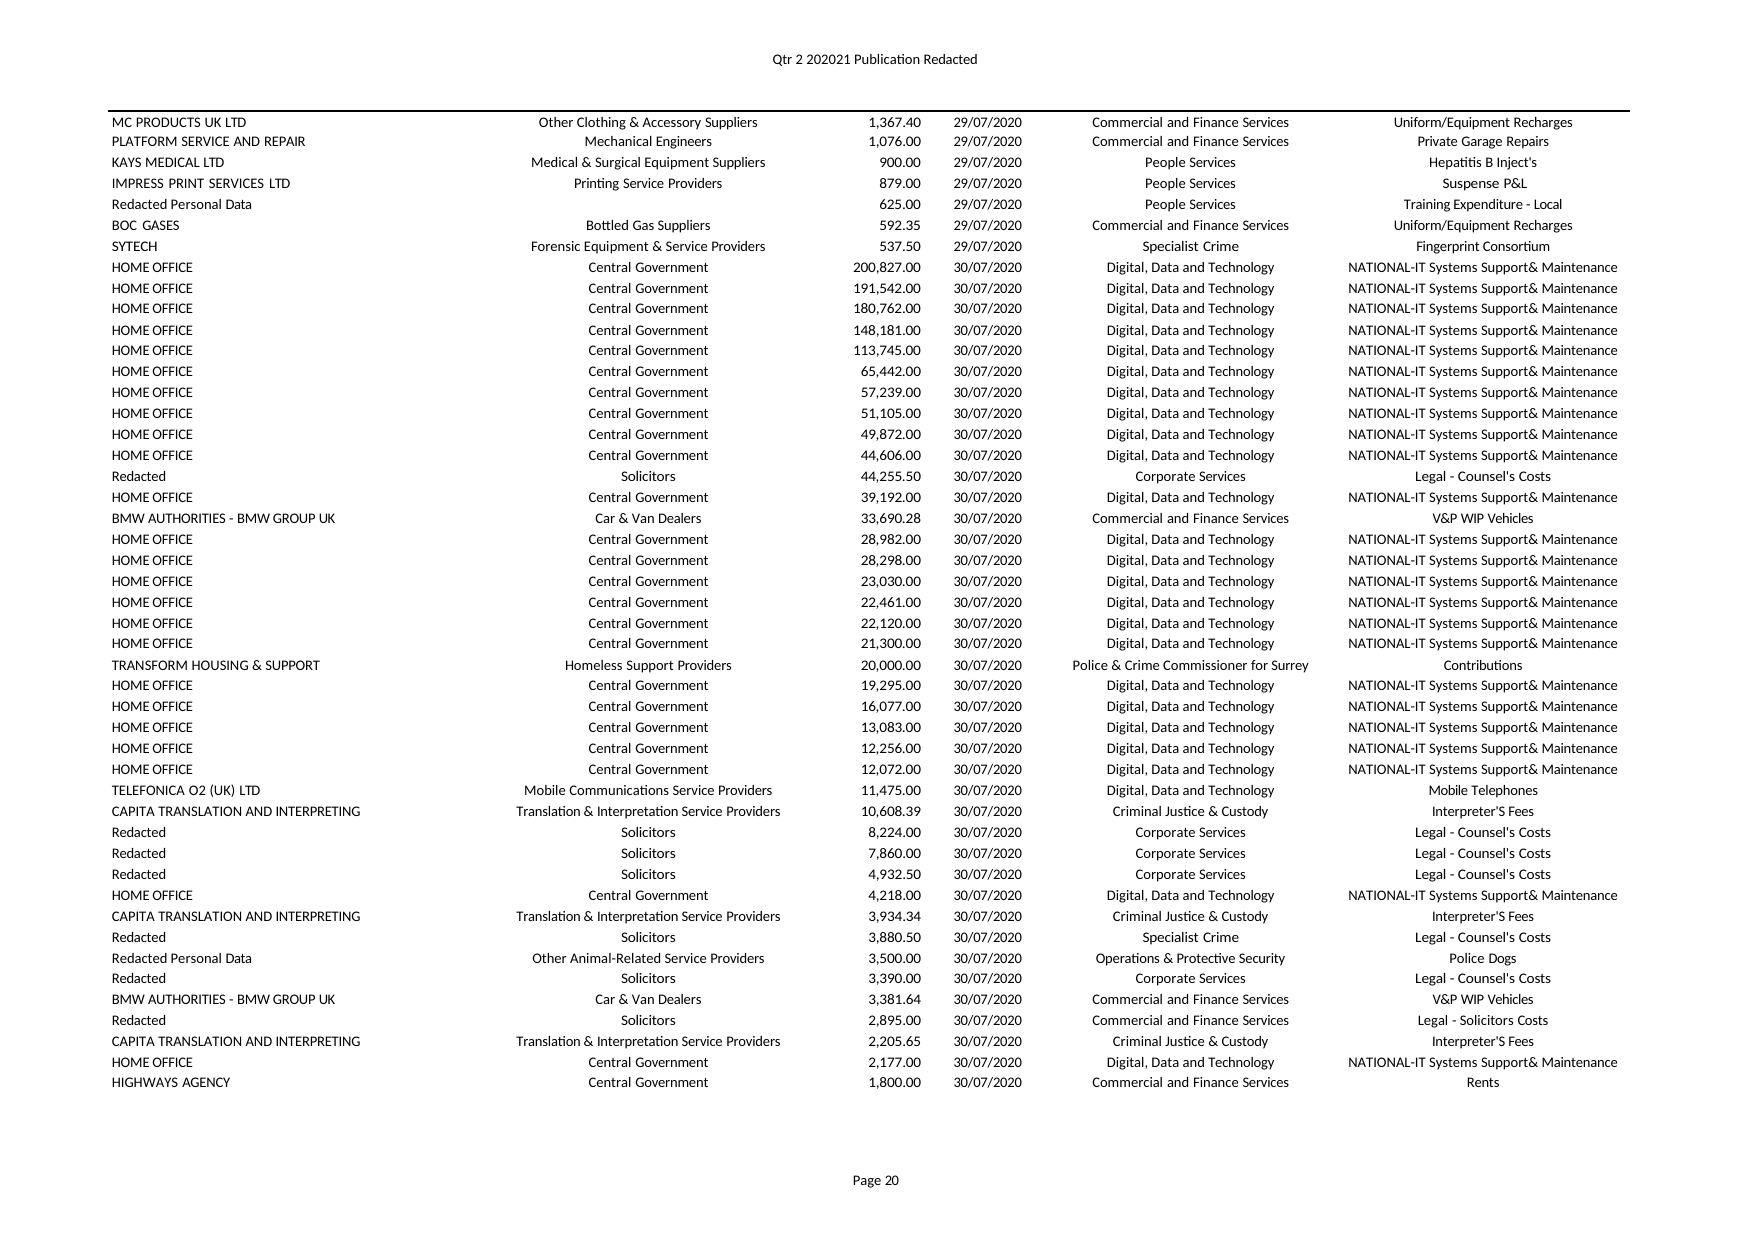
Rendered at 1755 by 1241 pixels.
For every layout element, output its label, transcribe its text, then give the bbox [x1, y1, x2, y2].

table_cell Hepatitis B Inject's [1337, 152, 1629, 173]
table_cell 900.00 [829, 152, 927, 173]
table_cell Central Government [465, 382, 829, 403]
table_cell PLATFORM SERVICE AND REPAIR [108, 131, 465, 152]
table_cell Central Government [465, 340, 829, 361]
table_cell Contributions [1337, 655, 1629, 675]
table_cell 625.00 [829, 194, 927, 215]
table_cell NATIONAL-IT Systems Support& Maintenance [1337, 759, 1629, 780]
table_cell 21,300.00 [829, 634, 927, 654]
table_cell NATIONAL-IT Systems Support& Maintenance [1337, 613, 1629, 633]
table_cell 30/07/2020 [928, 529, 1044, 550]
table_cell 30/07/2020 [928, 655, 1044, 675]
table_cell Redacted [108, 843, 465, 864]
table_cell V&P WIP Vehicles [1337, 508, 1629, 529]
table_cell Redacted Personal Data [108, 948, 465, 968]
table_cell Interpreter'S Fees [1337, 1031, 1629, 1052]
table_cell Digital, Data and Technology [1045, 487, 1337, 508]
table_cell Printing Service Providers [465, 173, 829, 194]
table_cell Mobile Communications Service Providers [465, 780, 829, 801]
table_cell 12,256.00 [829, 738, 927, 759]
table_cell 33,690.28 [829, 508, 927, 529]
table_cell BMW AUTHORITIES - BMW GROUP UK [108, 508, 465, 529]
table_cell 44,606.00 [829, 445, 927, 466]
table_cell 1,076.00 [829, 131, 927, 152]
table_cell Solicitors [465, 969, 829, 989]
table_cell Legal - Counsel's Costs [1337, 843, 1629, 864]
table_cell 44,255.50 [829, 466, 927, 487]
table_cell Training Expenditure - Local [1337, 194, 1629, 215]
table_cell 30/07/2020 [928, 759, 1044, 780]
table_cell Commercial and Finance Services [1045, 131, 1337, 152]
table_cell 30/07/2020 [928, 1052, 1044, 1073]
table_cell HOME OFFICE [108, 257, 465, 278]
table_cell Digital, Data and Technology [1045, 717, 1337, 738]
table_cell CAPITA TRANSLATION AND INTERPRETING [108, 801, 465, 822]
table_cell Interpreter'S Fees [1337, 801, 1629, 822]
table_cell HOME OFFICE [108, 320, 465, 340]
table_cell Digital, Data and Technology [1045, 780, 1337, 801]
table_cell Corporate Services [1045, 969, 1337, 989]
table_cell Digital, Data and Technology [1045, 571, 1337, 592]
table_cell 4,218.00 [829, 885, 927, 906]
table_cell 29/07/2020 [928, 194, 1044, 215]
table_cell Solicitors [465, 864, 829, 885]
table_cell HOME OFFICE [108, 592, 465, 613]
table_cell Digital, Data and Technology [1045, 885, 1337, 906]
table_cell Legal - Counsel's Costs [1337, 822, 1629, 843]
table_cell Central Government [465, 717, 829, 738]
table_cell BOC GASES [108, 215, 465, 236]
table_cell Redacted [108, 1010, 465, 1031]
table_cell Redacted [108, 864, 465, 885]
table_cell Central Government [465, 361, 829, 382]
table_cell Digital, Data and Technology [1045, 675, 1337, 696]
table_cell 592.35 [829, 215, 927, 236]
table_cell Translation & Interpretation Service Providers [465, 906, 829, 927]
table_cell Digital, Data and Technology [1045, 257, 1337, 278]
table_cell 30/07/2020 [928, 948, 1044, 968]
table_cell Digital, Data and Technology [1045, 634, 1337, 654]
table_cell 22,120.00 [829, 613, 927, 633]
table_cell 30/07/2020 [928, 780, 1044, 801]
table_cell Central Government [465, 1073, 829, 1093]
table_cell NATIONAL-IT Systems Support& Maintenance [1337, 1052, 1629, 1073]
table_cell Other Clothing & Accessory Suppliers [465, 112, 829, 131]
table_cell NATIONAL-IT Systems Support& Maintenance [1337, 320, 1629, 340]
table_cell 30/07/2020 [928, 466, 1044, 487]
table_cell HOME OFFICE [108, 738, 465, 759]
table_cell NATIONAL-IT Systems Support& Maintenance [1337, 403, 1629, 424]
table_cell 29/07/2020 [928, 215, 1044, 236]
table_cell HOME OFFICE [108, 361, 465, 382]
table_cell Digital, Data and Technology [1045, 278, 1337, 298]
table_cell Central Government [465, 571, 829, 592]
table_cell 30/07/2020 [928, 571, 1044, 592]
table_cell CAPITA TRANSLATION AND INTERPRETING [108, 906, 465, 927]
table_cell 30/07/2020 [928, 382, 1044, 403]
table_cell 12,072.00 [829, 759, 927, 780]
table_cell NATIONAL-IT Systems Support& Maintenance [1337, 550, 1629, 571]
table_cell Commercial and Finance Services [1045, 508, 1337, 529]
table_cell Corporate Services [1045, 843, 1337, 864]
table_cell 57,239.00 [829, 382, 927, 403]
table_cell 3,934.34 [829, 906, 927, 927]
table_cell 30/07/2020 [928, 340, 1044, 361]
table_cell Forensic Equipment & Service Providers [465, 236, 829, 257]
table_cell NATIONAL-IT Systems Support& Maintenance [1337, 738, 1629, 759]
table_cell Fingerprint Consortium [1337, 236, 1629, 257]
table_cell 2,177.00 [829, 1052, 927, 1073]
table_cell 2,205.65 [829, 1031, 927, 1052]
table_cell HOME OFFICE [108, 299, 465, 319]
table_cell HOME OFFICE [108, 550, 465, 571]
table_cell Digital, Data and Technology [1045, 592, 1337, 613]
table_cell NATIONAL-IT Systems Support& Maintenance [1337, 696, 1629, 717]
table_cell 22,461.00 [829, 592, 927, 613]
table_cell NATIONAL-IT Systems Support& Maintenance [1337, 529, 1629, 550]
table_cell Commercial and Finance Services [1045, 1073, 1337, 1093]
table_cell 3,390.00 [829, 969, 927, 989]
table_cell NATIONAL-IT Systems Support& Maintenance [1337, 340, 1629, 361]
table_cell NATIONAL-IT Systems Support& Maintenance [1337, 278, 1629, 298]
table_cell People Services [1045, 194, 1337, 215]
table_cell Digital, Data and Technology [1045, 445, 1337, 466]
table_cell Commercial and Finance Services [1045, 990, 1337, 1010]
table_cell 30/07/2020 [928, 675, 1044, 696]
table_cell Commercial and Finance Services [1045, 215, 1337, 236]
table_cell Central Government [465, 696, 829, 717]
table_cell Uniform/Equipment Recharges [1337, 215, 1629, 236]
table_cell HOME OFFICE [108, 487, 465, 508]
table_cell HOME OFFICE [108, 424, 465, 445]
table_cell 29/07/2020 [928, 152, 1044, 173]
table_cell Corporate Services [1045, 822, 1337, 843]
table_cell Central Government [465, 257, 829, 278]
table_cell 29/07/2020 [928, 131, 1044, 152]
table_cell Central Government [465, 613, 829, 633]
table_cell Police & Crime Commissioner for Surrey [1045, 655, 1337, 675]
table_cell 30/07/2020 [928, 1010, 1044, 1031]
table_cell Car & Van Dealers [465, 508, 829, 529]
table_cell 30/07/2020 [928, 403, 1044, 424]
table_cell SYTECH [108, 236, 465, 257]
table_cell 7,860.00 [829, 843, 927, 864]
table_cell 30/07/2020 [928, 927, 1044, 948]
table_cell NATIONAL-IT Systems Support& Maintenance [1337, 717, 1629, 738]
table_cell Solicitors [465, 822, 829, 843]
table_cell 3,880.50 [829, 927, 927, 948]
table_cell Redacted [108, 927, 465, 948]
table_cell Central Government [465, 529, 829, 550]
table_cell NATIONAL-IT Systems Support& Maintenance [1337, 299, 1629, 319]
table_cell HOME OFFICE [108, 445, 465, 466]
table_cell NATIONAL-IT Systems Support& Maintenance [1337, 361, 1629, 382]
table_cell 30/07/2020 [928, 969, 1044, 989]
table_cell 30/07/2020 [928, 299, 1044, 319]
table_cell Specialist Crime [1045, 927, 1337, 948]
table_cell Digital, Data and Technology [1045, 299, 1337, 319]
table_cell 30/07/2020 [928, 487, 1044, 508]
table_cell Digital, Data and Technology [1045, 613, 1337, 633]
table_cell Solicitors [465, 927, 829, 948]
table_cell NATIONAL-IT Systems Support& Maintenance [1337, 885, 1629, 906]
table_cell Digital, Data and Technology [1045, 738, 1337, 759]
table_cell Interpreter'S Fees [1337, 906, 1629, 927]
table_cell 30/07/2020 [928, 550, 1044, 571]
table_cell 30/07/2020 [928, 257, 1044, 278]
table_cell 191,542.00 [829, 278, 927, 298]
table_cell Central Government [465, 592, 829, 613]
table_cell 30/07/2020 [928, 843, 1044, 864]
table_cell NATIONAL-IT Systems Support& Maintenance [1337, 445, 1629, 466]
table_cell NATIONAL-IT Systems Support& Maintenance [1337, 382, 1629, 403]
table_cell 879.00 [829, 173, 927, 194]
table_cell Central Government [465, 675, 829, 696]
table_cell Criminal Justice & Custody [1045, 801, 1337, 822]
table_cell 16,077.00 [829, 696, 927, 717]
table_cell 30/07/2020 [928, 361, 1044, 382]
table_cell Mechanical Engineers [465, 131, 829, 152]
table_cell 11,475.00 [829, 780, 927, 801]
table_cell Bottled Gas Suppliers [465, 215, 829, 236]
table_cell Central Government [465, 278, 829, 298]
table_cell MC PRODUCTS UK LTD [108, 112, 465, 131]
table_cell 30/07/2020 [928, 801, 1044, 822]
table_cell 30/07/2020 [928, 738, 1044, 759]
table_cell 39,192.00 [829, 487, 927, 508]
table_cell 30/07/2020 [928, 1073, 1044, 1093]
table_cell 65,442.00 [829, 361, 927, 382]
table_cell Translation & Interpretation Service Providers [465, 801, 829, 822]
table_cell HOME OFFICE [108, 675, 465, 696]
table_cell IMPRESS PRINT SERVICES LTD [108, 173, 465, 194]
table_cell Criminal Justice & Custody [1045, 1031, 1337, 1052]
table_cell HOME OFFICE [108, 571, 465, 592]
table_cell Homeless Support Providers [465, 655, 829, 675]
table_cell Solicitors [465, 843, 829, 864]
table_cell Police Dogs [1337, 948, 1629, 968]
table_cell Central Government [465, 759, 829, 780]
table_cell Solicitors [465, 1010, 829, 1031]
table_cell 30/07/2020 [928, 696, 1044, 717]
table_cell Central Government [465, 299, 829, 319]
table_cell Legal - Counsel's Costs [1337, 927, 1629, 948]
table_cell NATIONAL-IT Systems Support& Maintenance [1337, 592, 1629, 613]
table_cell HOME OFFICE [108, 696, 465, 717]
table_cell 30/07/2020 [928, 990, 1044, 1010]
table_cell 3,500.00 [829, 948, 927, 968]
table_cell HOME OFFICE [108, 885, 465, 906]
table_cell NATIONAL-IT Systems Support& Maintenance [1337, 675, 1629, 696]
table_cell Digital, Data and Technology [1045, 320, 1337, 340]
table_cell Central Government [465, 885, 829, 906]
table_cell HOME OFFICE [108, 403, 465, 424]
table_cell 180,762.00 [829, 299, 927, 319]
table_cell NATIONAL-IT Systems Support& Maintenance [1337, 257, 1629, 278]
table_cell 1,800.00 [829, 1073, 927, 1093]
table_cell Digital, Data and Technology [1045, 1052, 1337, 1073]
table_cell Specialist Crime [1045, 236, 1337, 257]
table_cell Digital, Data and Technology [1045, 696, 1337, 717]
table_cell Digital, Data and Technology [1045, 340, 1337, 361]
table_cell 8,224.00 [829, 822, 927, 843]
table_cell 30/07/2020 [928, 822, 1044, 843]
table_cell BMW AUTHORITIES - BMW GROUP UK [108, 990, 465, 1010]
table_cell 23,030.00 [829, 571, 927, 592]
table_cell 200,827.00 [829, 257, 927, 278]
table_cell 29/07/2020 [928, 173, 1044, 194]
table_cell 30/07/2020 [928, 906, 1044, 927]
table_cell 113,745.00 [829, 340, 927, 361]
table_cell 4,932.50 [829, 864, 927, 885]
table_cell Central Government [465, 487, 829, 508]
table_cell Central Government [465, 445, 829, 466]
table_cell 51,105.00 [829, 403, 927, 424]
table_cell HOME OFFICE [108, 759, 465, 780]
table_cell HOME OFFICE [108, 340, 465, 361]
table_cell Corporate Services [1045, 864, 1337, 885]
table_cell Central Government [465, 738, 829, 759]
table_cell 1,367.40 [829, 112, 927, 131]
table_cell 28,982.00 [829, 529, 927, 550]
table_cell HOME OFFICE [108, 1052, 465, 1073]
table_cell Uniform/Equipment Recharges [1337, 112, 1629, 131]
table_cell Legal - Solicitors Costs [1337, 1010, 1629, 1031]
table_cell 30/07/2020 [928, 424, 1044, 445]
table_cell HOME OFFICE [108, 529, 465, 550]
table_cell CAPITA TRANSLATION AND INTERPRETING [108, 1031, 465, 1052]
table_cell 30/07/2020 [928, 634, 1044, 654]
table_cell 537.50 [829, 236, 927, 257]
table_cell Redacted [108, 822, 465, 843]
table_cell Central Government [465, 550, 829, 571]
table_cell 20,000.00 [829, 655, 927, 675]
table_cell 13,083.00 [829, 717, 927, 738]
table_cell Central Government [465, 403, 829, 424]
table_cell Suspense P&L [1337, 173, 1629, 194]
table_cell Redacted Personal Data [108, 194, 465, 215]
table_cell Car & Van Dealers [465, 990, 829, 1010]
table_cell NATIONAL-IT Systems Support& Maintenance [1337, 487, 1629, 508]
table_cell Central Government [465, 634, 829, 654]
table_cell 30/07/2020 [928, 508, 1044, 529]
table_cell 30/07/2020 [928, 717, 1044, 738]
table_cell KAYS MEDICAL LTD [108, 152, 465, 173]
table_cell 19,295.00 [829, 675, 927, 696]
table_cell TRANSFORM HOUSING & SUPPORT [108, 655, 465, 675]
table_cell Operations & Protective Security [1045, 948, 1337, 968]
table_cell HOME OFFICE [108, 613, 465, 633]
table_cell NATIONAL-IT Systems Support& Maintenance [1337, 634, 1629, 654]
table_cell 3,381.64 [829, 990, 927, 1010]
table_cell [465, 194, 829, 215]
table_cell HOME OFFICE [108, 717, 465, 738]
table_cell Central Government [465, 424, 829, 445]
table_cell 30/07/2020 [928, 592, 1044, 613]
table_cell Translation & Interpretation Service Providers [465, 1031, 829, 1052]
table_cell HIGHWAYS AGENCY [108, 1073, 465, 1093]
table_cell 49,872.00 [829, 424, 927, 445]
table_cell Central Government [465, 1052, 829, 1073]
table_cell TELEFONICA O2 (UK) LTD [108, 780, 465, 801]
table_cell Legal - Counsel's Costs [1337, 466, 1629, 487]
table_cell 30/07/2020 [928, 1031, 1044, 1052]
table_cell 30/07/2020 [928, 613, 1044, 633]
table_cell Digital, Data and Technology [1045, 382, 1337, 403]
table_cell Digital, Data and Technology [1045, 550, 1337, 571]
table_cell 10,608.39 [829, 801, 927, 822]
table_cell V&P WIP Vehicles [1337, 990, 1629, 1010]
table_cell Criminal Justice & Custody [1045, 906, 1337, 927]
table_cell Digital, Data and Technology [1045, 759, 1337, 780]
table_cell Redacted [108, 466, 465, 487]
table_cell NATIONAL-IT Systems Support& Maintenance [1337, 424, 1629, 445]
table_cell Digital, Data and Technology [1045, 403, 1337, 424]
table_cell 29/07/2020 [928, 236, 1044, 257]
table_cell Redacted [108, 969, 465, 989]
table_cell Medical & Surgical Equipment Suppliers [465, 152, 829, 173]
table_cell 29/07/2020 [928, 112, 1044, 131]
table_cell Mobile Telephones [1337, 780, 1629, 801]
table_cell Digital, Data and Technology [1045, 361, 1337, 382]
table_cell Commercial and Finance Services [1045, 112, 1337, 131]
table_cell 30/07/2020 [928, 864, 1044, 885]
table_cell 30/07/2020 [928, 445, 1044, 466]
table_cell Other Animal-Related Service Providers [465, 948, 829, 968]
table_cell HOME OFFICE [108, 382, 465, 403]
table_cell Legal - Counsel's Costs [1337, 864, 1629, 885]
table_cell 28,298.00 [829, 550, 927, 571]
table_cell Digital, Data and Technology [1045, 529, 1337, 550]
table_cell Rents [1337, 1073, 1629, 1093]
table_cell 2,895.00 [829, 1010, 927, 1031]
table_cell 30/07/2020 [928, 885, 1044, 906]
table_cell NATIONAL-IT Systems Support& Maintenance [1337, 571, 1629, 592]
table_cell Central Government [465, 320, 829, 340]
table_cell Legal - Counsel's Costs [1337, 969, 1629, 989]
table_cell Commercial and Finance Services [1045, 1010, 1337, 1031]
table_cell Corporate Services [1045, 466, 1337, 487]
table_cell 148,181.00 [829, 320, 927, 340]
table_cell 30/07/2020 [928, 320, 1044, 340]
table_cell HOME OFFICE [108, 634, 465, 654]
table_cell 30/07/2020 [928, 278, 1044, 298]
table_cell People Services [1045, 173, 1337, 194]
table_cell Digital, Data and Technology [1045, 424, 1337, 445]
table_cell People Services [1045, 152, 1337, 173]
table_cell Solicitors [465, 466, 829, 487]
table_cell HOME OFFICE [108, 278, 465, 298]
table_cell Private Garage Repairs [1337, 131, 1629, 152]
